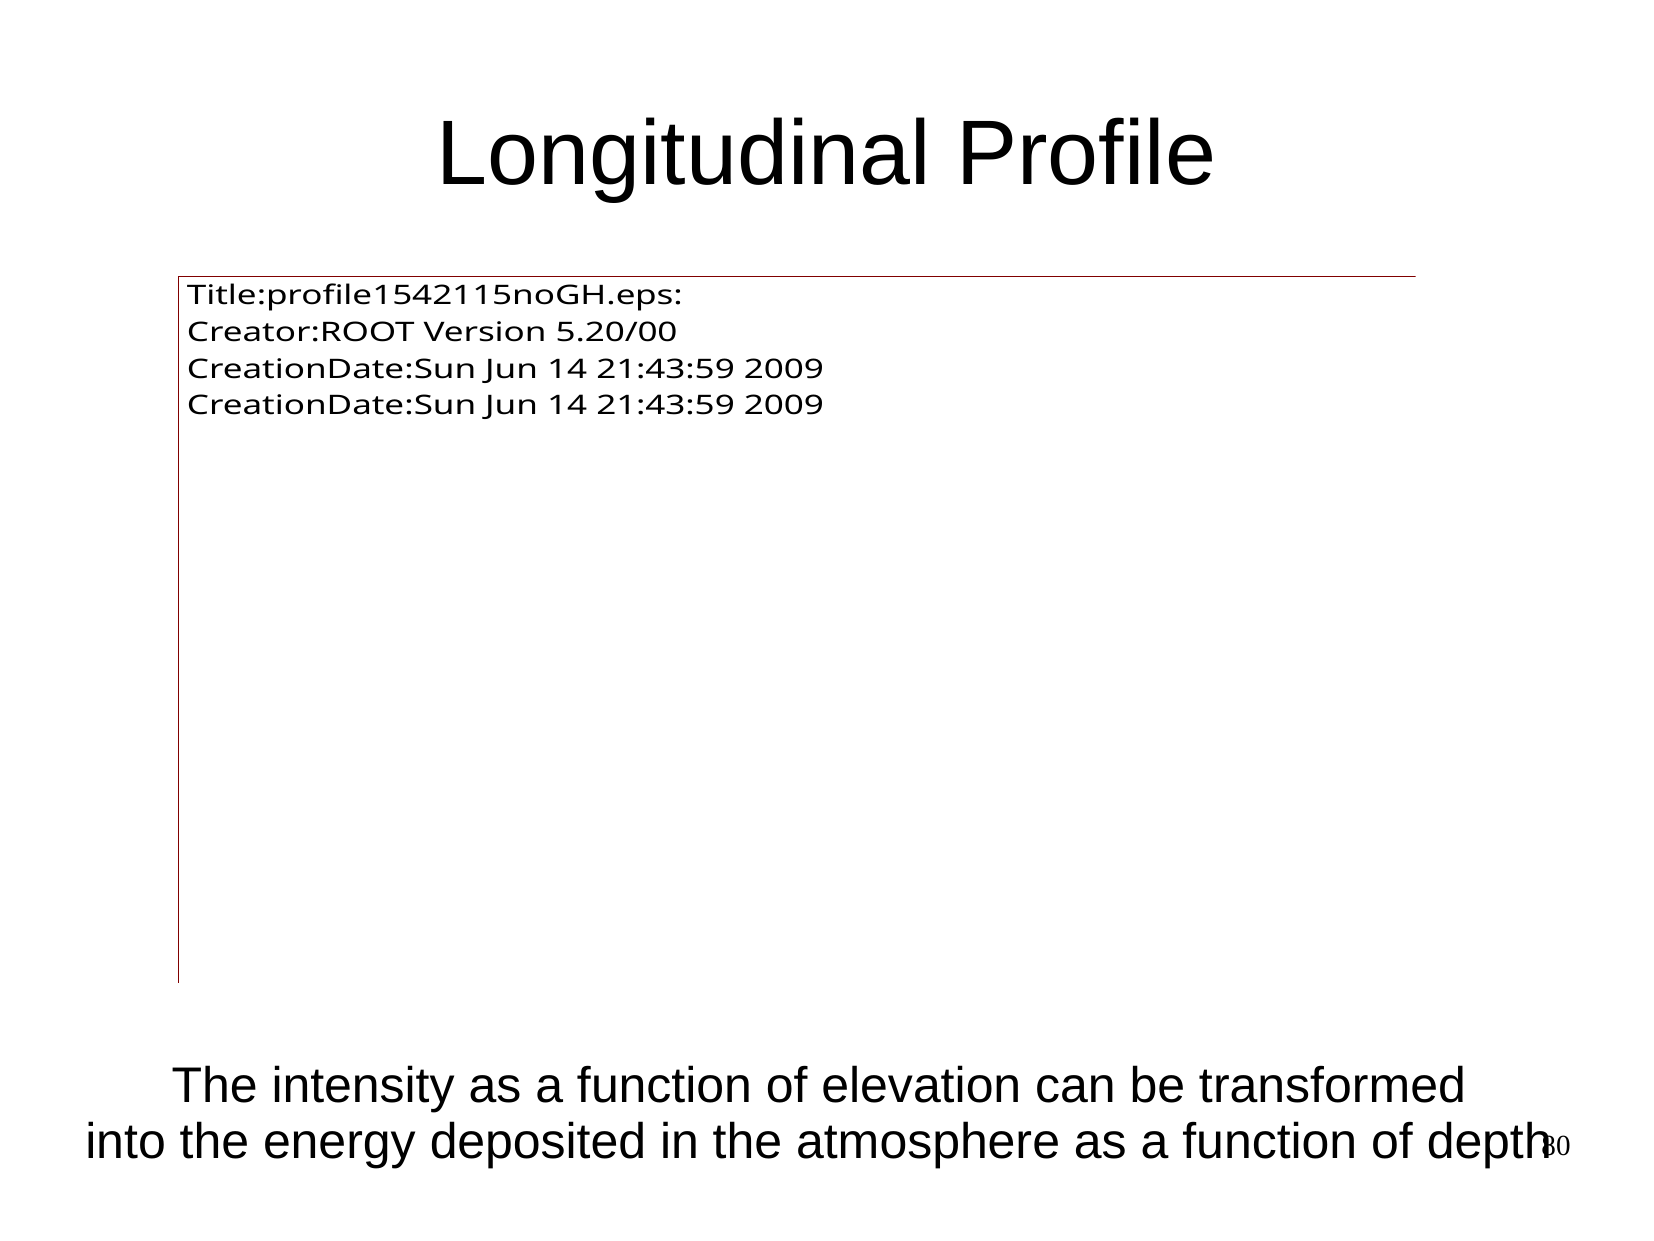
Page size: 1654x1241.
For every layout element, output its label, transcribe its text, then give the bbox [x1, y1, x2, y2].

title Longitudinal Profile [82, 49, 1571, 257]
picture [175, 274, 1416, 983]
text_box The intensity as a function of elevation can be transformed into the energy deposited in the atmosphere as a function of depth [70, 1050, 1568, 1189]
